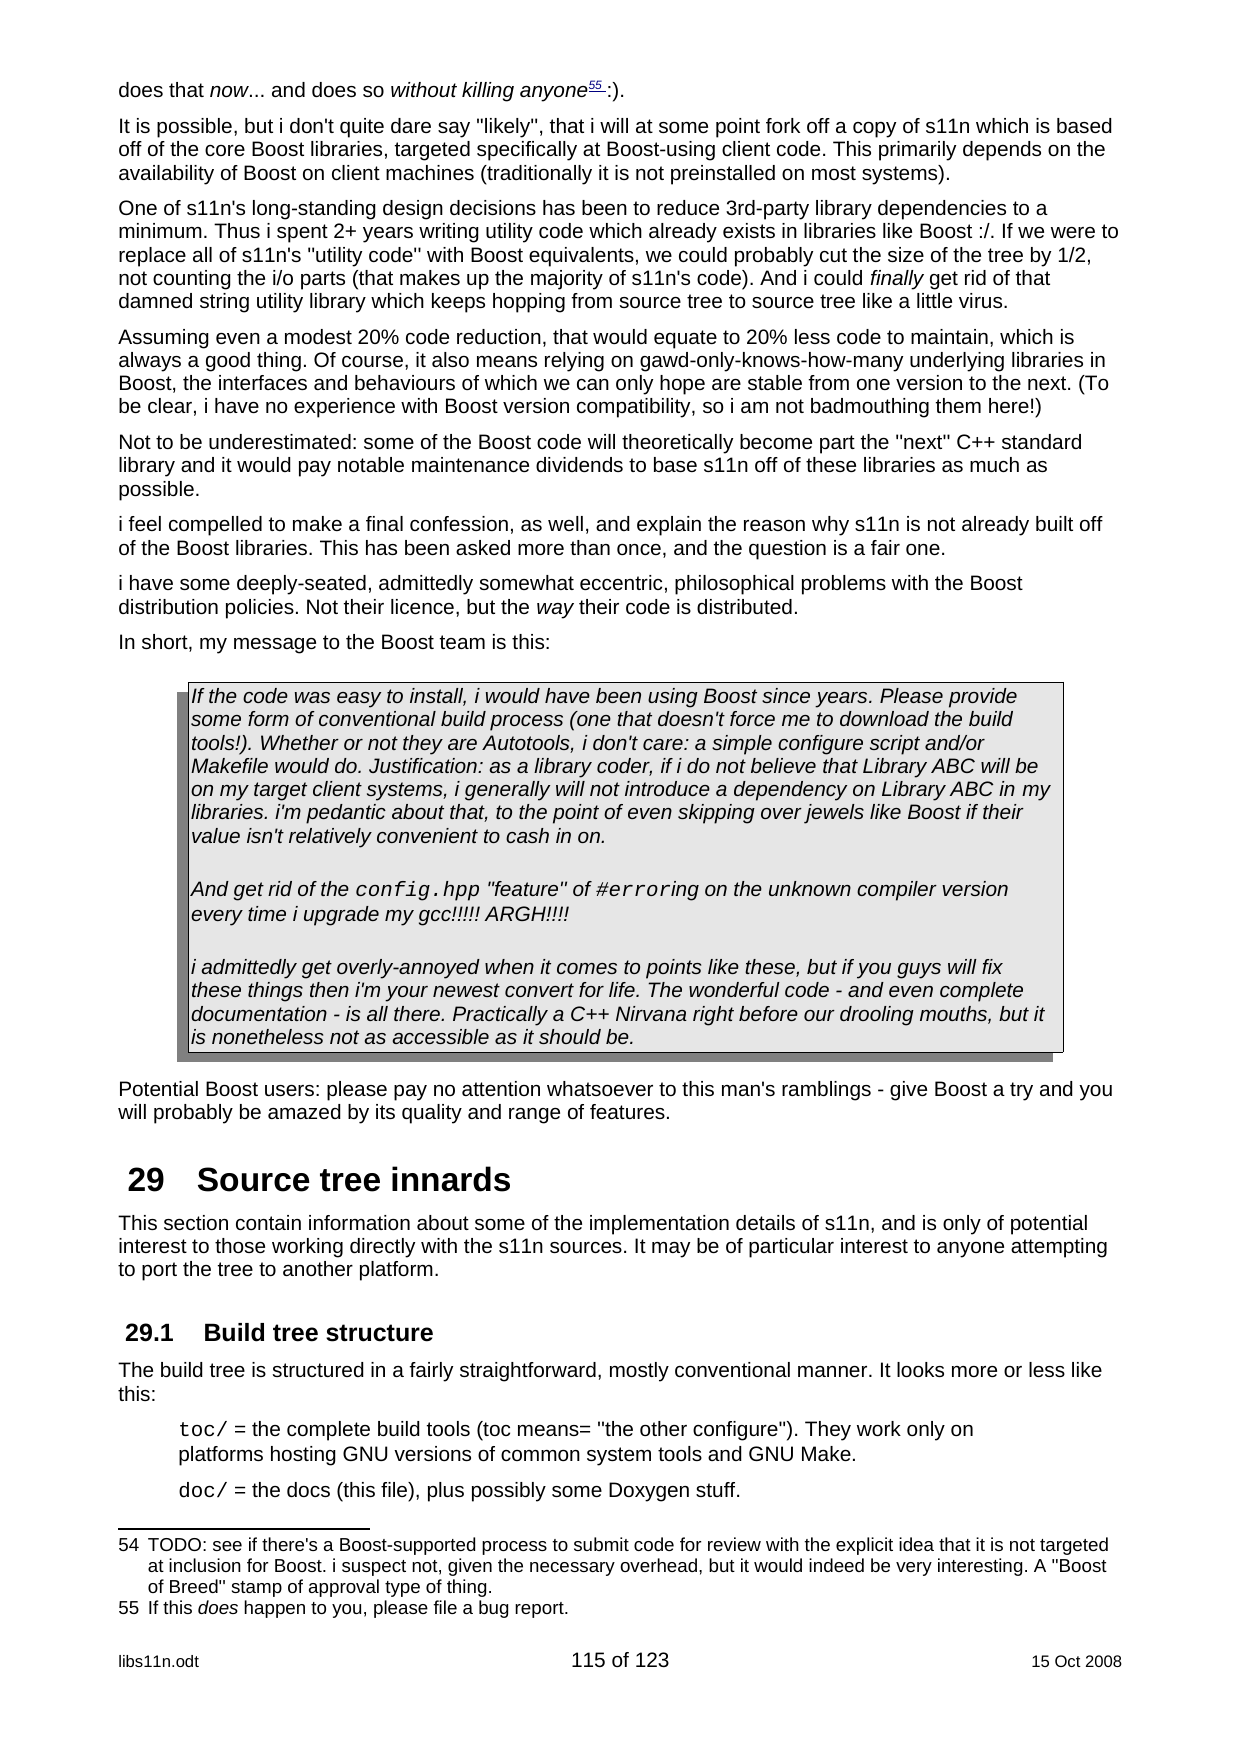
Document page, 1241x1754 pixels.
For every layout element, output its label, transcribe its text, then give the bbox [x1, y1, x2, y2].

text does that now... and does so without killing anyone :). [118, 75, 1122, 102]
text doc/ = the docs (this file), plus possibly some Doxygen stuff. [178, 1479, 1062, 1504]
text Not to be underestimated: some of the Boost code will theoretically become part the ''next'' C++ standard library and it would pay notable maintenance dividends to base s11n off of these libraries as much as possible. [118, 431, 1122, 501]
text TODO: see if there's a Boost-supported process to submit code for review with the explicit idea that it is not targeted at inclusion for Boost. i suspect not, given the necessary overhead, but it would indeed be very interesting. A ''Boost of Breed'' stamp of approval type of thing. [118, 1535, 1122, 1598]
text If this does happen to you, please file a bug report. [118, 1598, 1122, 1618]
text One of s11n's long-standing design decisions has been to reduce 3rd-party library dependencies to a minimum. Thus i spent 2+ years writing utility code which already exists in libraries like Boost :/. If we were to replace all of s11n's ''utility code'' with Boost equivalents, we could probably cut the size of the tree by 1/2, not counting the i/o parts (that makes up the majority of s11n's code). And i could finally get rid of that damned string utility library which keeps hopping from source tree to source tree like a little virus. [118, 197, 1122, 313]
subtitle Source tree innards [118, 1161, 1122, 1199]
text i have some deeply-seated, admittedly somewhat eccentric, philosophical problems with the Boost distribution policies. Not their licence, but the way their code is distributed. [118, 572, 1122, 618]
text And get rid of the config.hpp ''feature'' of #erroring on the unknown compiler version every time i upgrade my gcc!!!!! ARGH!!!! [189, 874, 1063, 926]
text If the code was easy to install, i would have been using Boost since years. Please provide some form of conventional build process (one that doesn't force me to download the build tools!). Whether or not they are Autotools, i don't care: a simple configure script and/or Makefile would do. Justification: as a library coder, if i do not believe that Library ABC will be on my target client systems, i generally will not introduce a dependency on Library ABC in my libraries. i'm pedantic about that, to the point of even skipping over jewels like Boost if their value isn't relatively convenient to cash in on. [189, 683, 1063, 847]
text The build tree is structured in a fairly straightforward, mostly conventional manner. It looks more or less like this: [118, 1359, 1122, 1405]
text In short, my message to the Boost team is this: [118, 631, 1122, 654]
text i feel compelled to make a final confession, as well, and explain the reason why s11n is not already built off of the Boost libraries. This has been asked more than once, and the question is a fair one. [118, 513, 1122, 559]
text This section contain information about some of the implementation details of s11n, and is only of potential interest to those working directly with the s11n sources. It may be of particular interest to anyone attempting to port the tree to another platform. [118, 1211, 1122, 1281]
text Potential Boost users: please pay no attention whatsoever to this man's ramblings - give Boost a try and you will probably be amazed by its quality and range of features. [118, 1077, 1122, 1124]
subtitle Build tree structure [118, 1318, 1122, 1346]
text Assuming even a modest 20% code reduction, that would equate to 20% less code to maintain, which is always a good thing. Of course, it also means relying on gawd-only-knows-how-many underlying libraries in Boost, the interfaces and behaviours of which we can only hope are stable from one version to the next. (To be clear, i have no experience with Boost version compatibility, so i am not badmouthing them here!) [118, 325, 1122, 418]
text toc/ = the complete build tools (toc means= ''the other configure''). They work only on platforms hosting GNU versions of common system tools and GNU Make. [178, 1418, 1062, 1466]
text It is possible, but i don't quite dare say ''likely'', that i will at some point fork off a copy of s11n which is based off of the core Boost libraries, targeted specifically at Boost-using client code. This primarily depends on the availability of Boost on client machines (traditionally it is not preinstalled on most systems). [118, 114, 1122, 184]
text i admittedly get overly-annoyed when it comes to points like these, but if you guys will fix these things then i'm your newest convert for life. The wonderful code - and even complete documentation - is all there. Practically a C++ Nirvana right before our drooling mouths, but it is nonetheless not as accessible as it should be. [189, 953, 1063, 1052]
